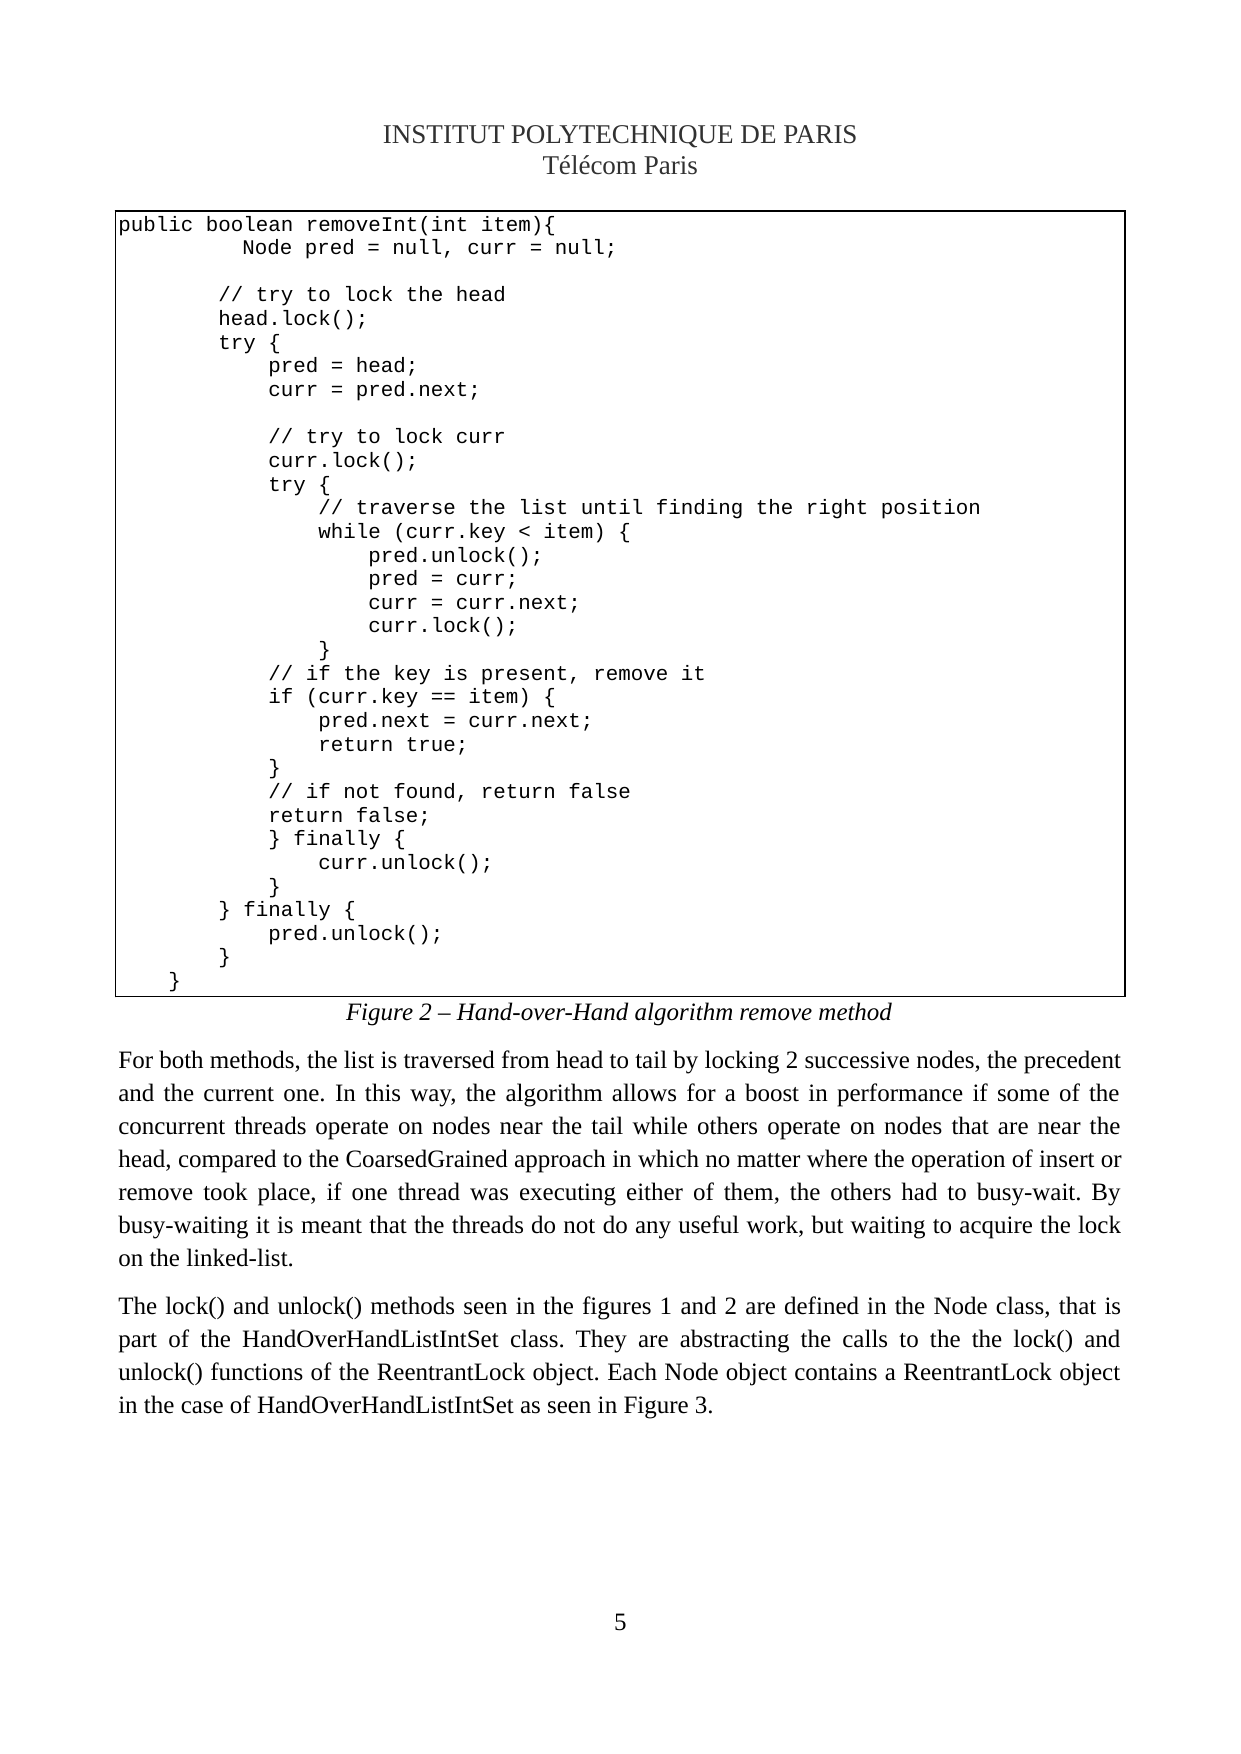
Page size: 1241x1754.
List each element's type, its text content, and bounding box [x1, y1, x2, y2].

text } finally { [118, 899, 1122, 923]
text curr.unlock(); [118, 852, 1122, 876]
text public boolean removeInt(int item){ [116, 212, 1124, 237]
text pred.unlock(); [118, 923, 1122, 947]
text head.lock(); [118, 308, 1122, 332]
text } [118, 639, 1122, 663]
text For both methods, the list is traversed from head to tail by locking 2 successive nodes, the precedent and the current one. In this way, the algorithm allows for a boost in performance if some of the concurrent threads operate on nodes near the tail while others operate on nodes that are near the head, compared to the CoarsedGrained approach in which no matter where the operation of insert or remove took place, if one thread was executing either of them, the others had to busy-wait. By busy-waiting it is meant that the threads do not do any useful work, but waiting to acquire the lock on the linked-list. [118, 1045, 1122, 1272]
text curr = pred.next; [118, 379, 1122, 403]
text if (curr.key == item) { [118, 686, 1122, 710]
list Figure 2 – Hand-over-Hand algorithm remove method [118, 997, 1122, 1026]
text return true; [118, 734, 1122, 757]
text pred = curr; [118, 568, 1122, 592]
text Node pred = null, curr = null; [118, 237, 1122, 261]
text // traverse the list until finding the right position [118, 497, 1122, 521]
text try { [118, 332, 1122, 355]
text return false; [118, 805, 1122, 828]
text } [118, 876, 1122, 899]
text curr.lock(); [118, 450, 1122, 474]
text try { [118, 474, 1122, 497]
text pred = head; [118, 355, 1122, 379]
text } [118, 757, 1122, 781]
text curr.lock(); [118, 616, 1122, 639]
list The lock() and unlock() methods seen in the figures 1 and 2 are defined in the Node class, that is part of the HandOverHandListIntSet class. They are abstracting the calls to the the lock() and unlock() functions of the ReentrantLock object. Each Node object contains a ReentrantLock object in the case of HandOverHandListIntSet as seen in Figure 3. [118, 1291, 1122, 1419]
text // if not found, return false [118, 781, 1122, 805]
text } [118, 947, 1122, 967]
text // try to lock curr [118, 426, 1122, 450]
text pred.next = curr.next; [118, 710, 1122, 734]
text } finally { [118, 828, 1122, 852]
text while (curr.key < item) { [118, 521, 1122, 544]
text } [116, 967, 1124, 996]
text curr = curr.next; [118, 592, 1122, 616]
text // try to lock the head [118, 284, 1122, 308]
text pred.unlock(); [118, 544, 1122, 568]
text // if the key is present, remove it [118, 663, 1122, 686]
